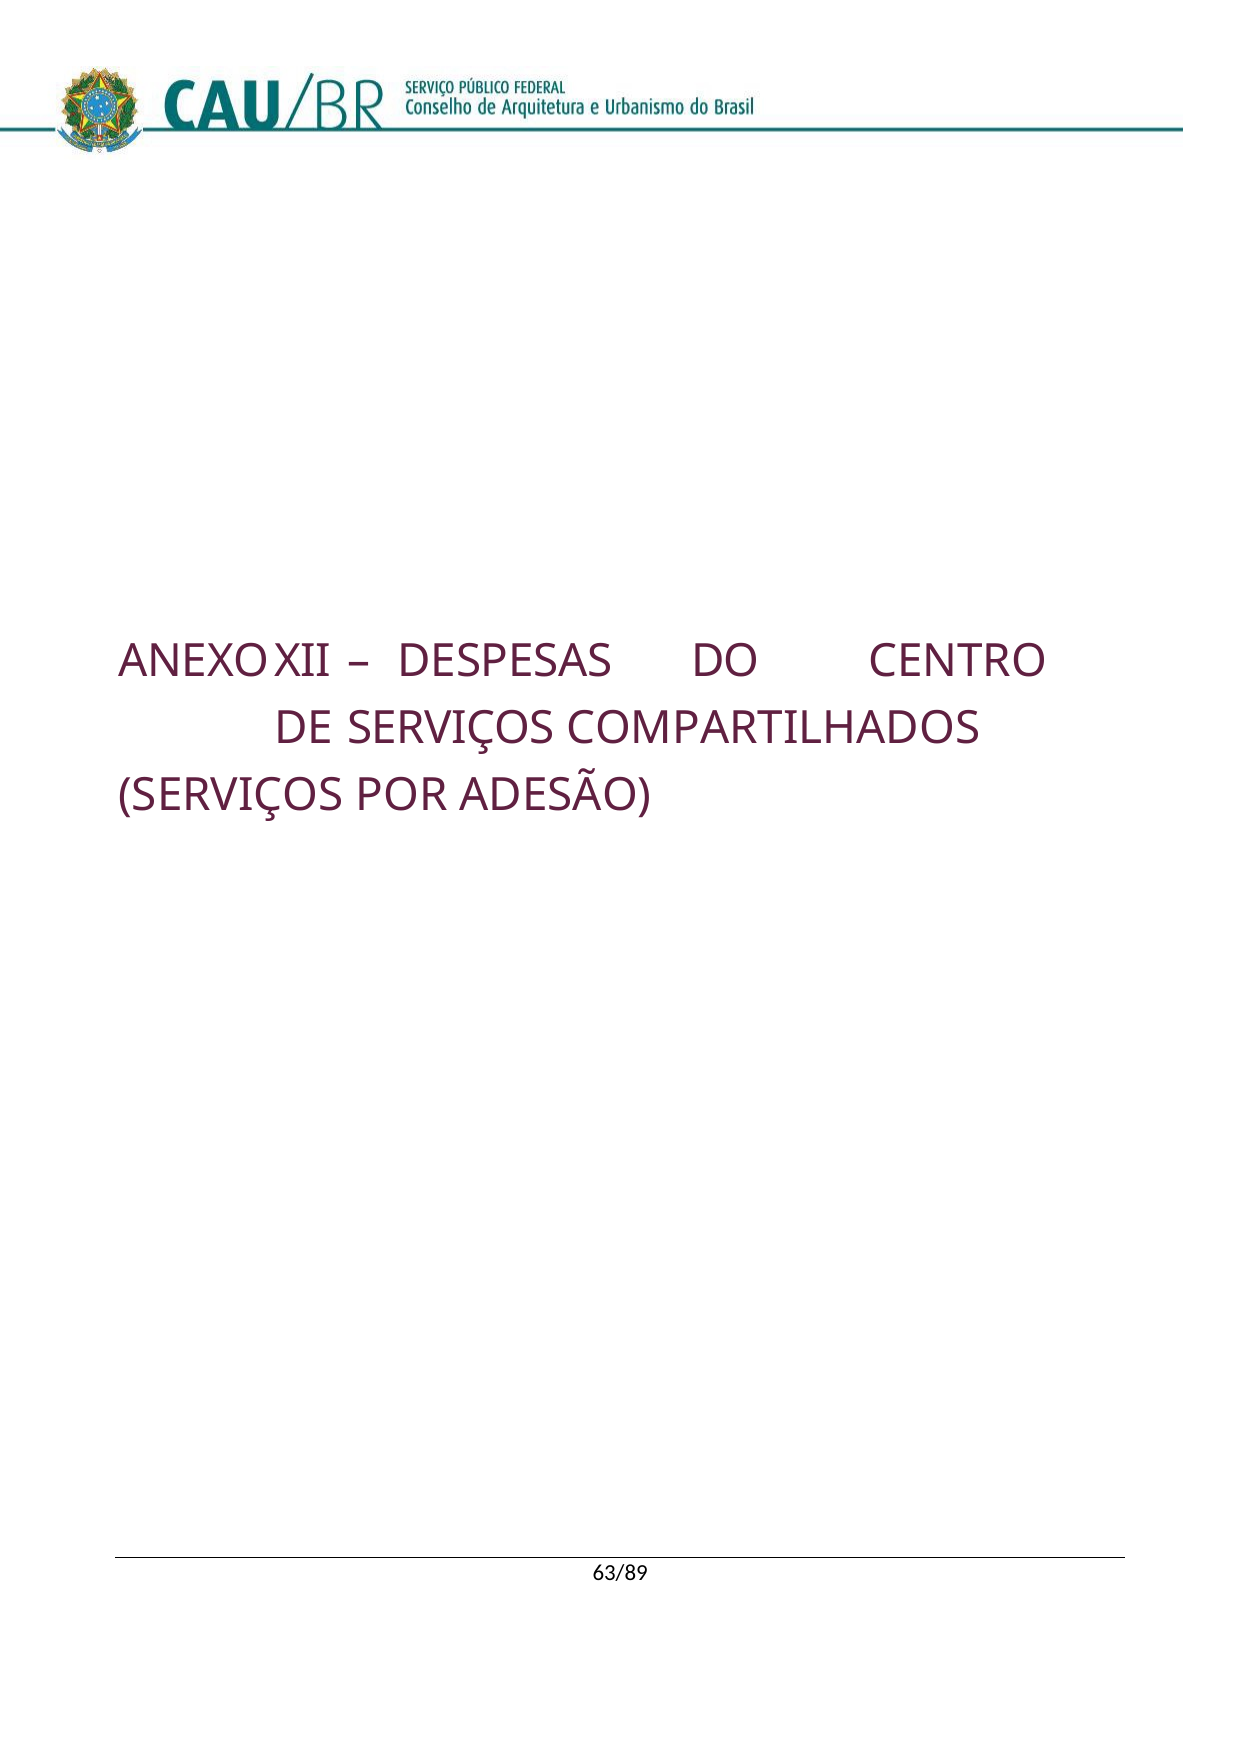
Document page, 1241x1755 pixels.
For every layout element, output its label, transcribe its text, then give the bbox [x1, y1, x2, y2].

subtitle ANEXO XII – DESPESAS DO CENTRO DE SERVIÇOS COMPARTILHADOS (SERVIÇOS POR ADESÃO) [118, 628, 1123, 823]
